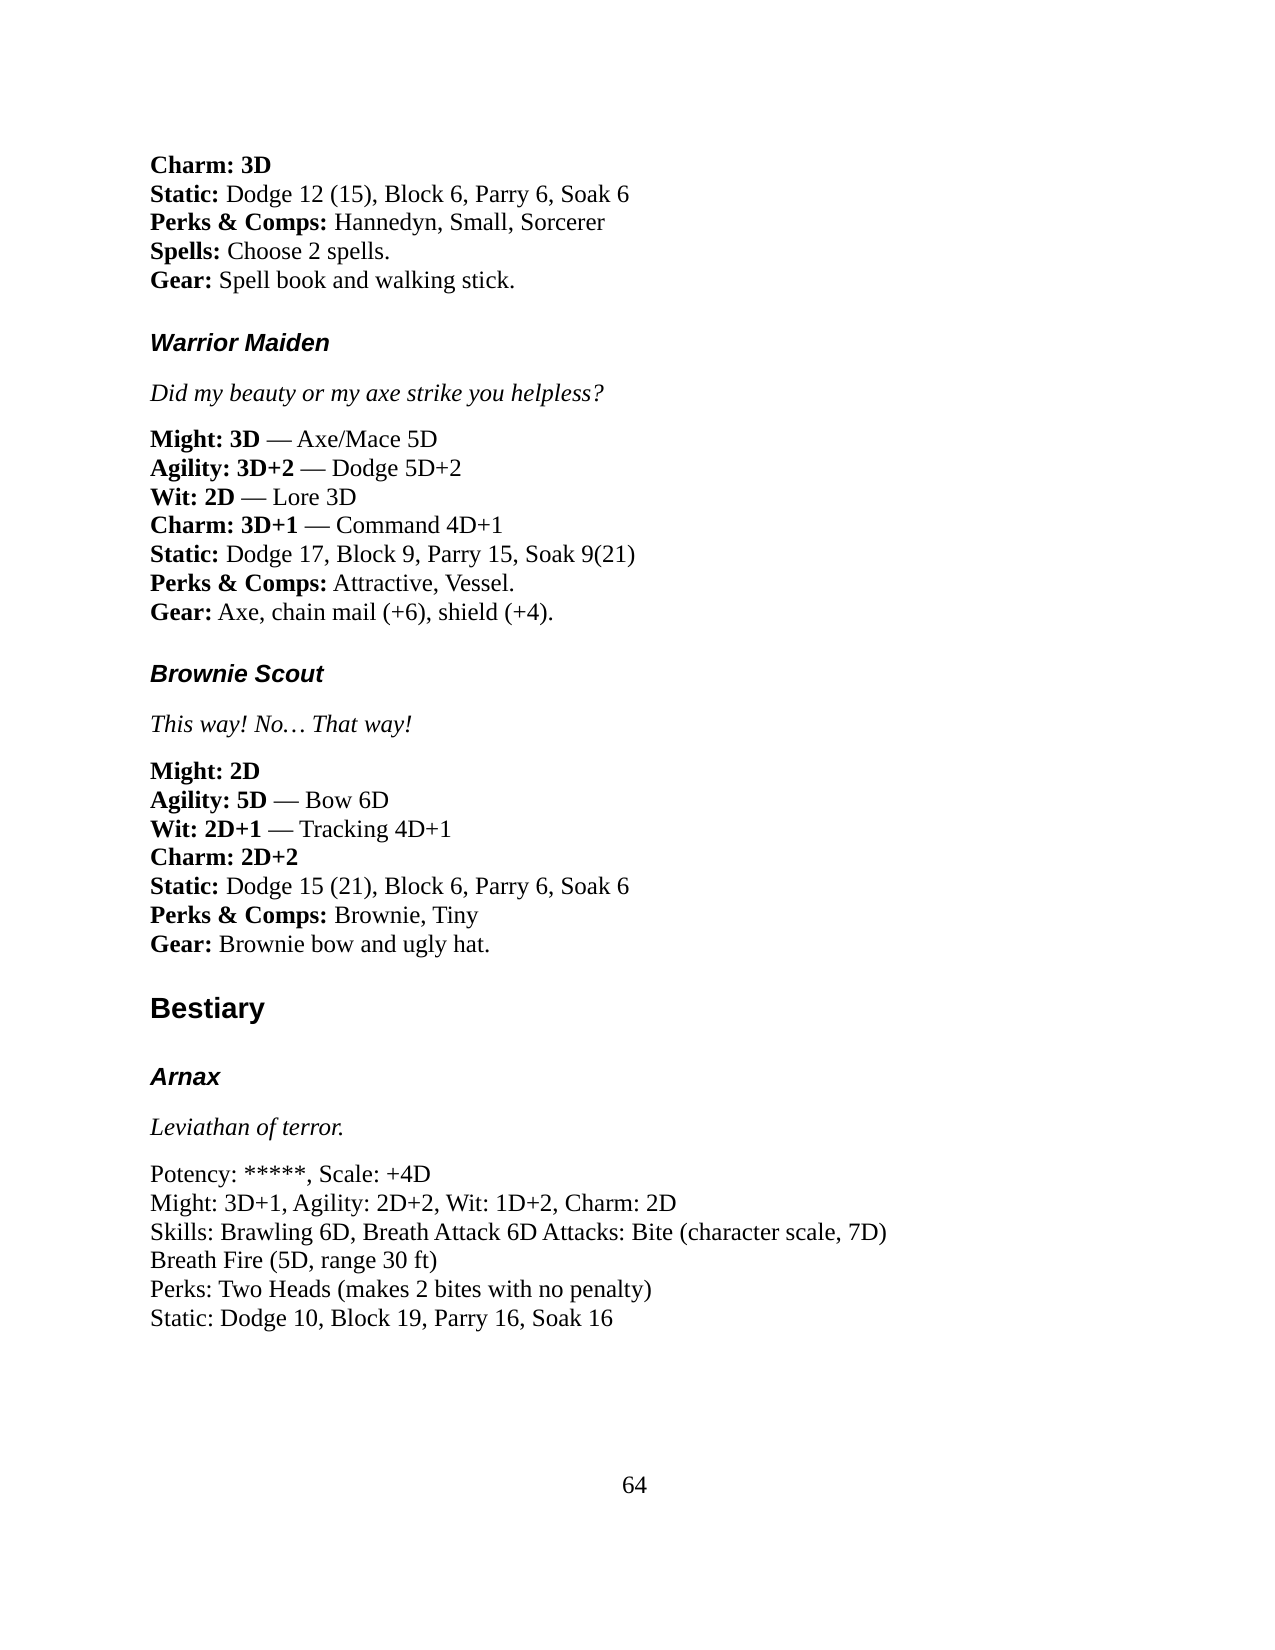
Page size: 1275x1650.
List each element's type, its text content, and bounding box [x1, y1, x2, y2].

text This way! No… That way! [150, 709, 1125, 738]
text Might: 2D Agility: 5D — Bow 6D Wit: 2D+1 — Tracking 4D+1 Charm: 2D+2 Static: Dodge 15 (21), Block 6, Parry 6, Soak 6 Perks & Comps: Brownie, Tiny Gear: Brownie bow and ugly hat. [150, 756, 1125, 957]
text Potency: *****, Scale: +4D Might: 3D+1, Agility: 2D+2, Wit: 1D+2, Charm: 2D Skills: Brawling 6D, Breath Attack 6D Attacks: Bite (character scale, 7D) Breath Fire (5D, range 30 ft) Perks: Two Heads (makes 2 bites with no penalty) Static: Dodge 10, Block 19, Parry 16, Soak 16 [150, 1159, 1125, 1332]
subtitle Brownie Scout [150, 659, 1125, 688]
text Charm: 3D Static: Dodge 12 (15), Block 6, Parry 6, Soak 6 Perks & Comps: Hannedyn, Small, Sorcerer Spells: Choose 2 spells. Gear: Spell book and walking stick. [150, 150, 1125, 294]
text Leviathan of terror. [150, 1112, 1125, 1141]
subtitle Warrior Maiden [150, 328, 1125, 356]
subtitle Bestiary [150, 991, 1125, 1025]
text Did my beauty or my axe strike you helpless? [150, 378, 1125, 406]
subtitle Arnax [150, 1062, 1125, 1091]
text Might: 3D — Axe/Mace 5D Agility: 3D+2 — Dodge 5D+2 Wit: 2D — Lore 3D Charm: 3D+1 — Command 4D+1 Static: Dodge 17, Block 9, Parry 15, Soak 9(21) Perks & Comps: Attractive, Vessel. Gear: Axe, chain mail (+6), shield (+4). [150, 424, 1125, 626]
